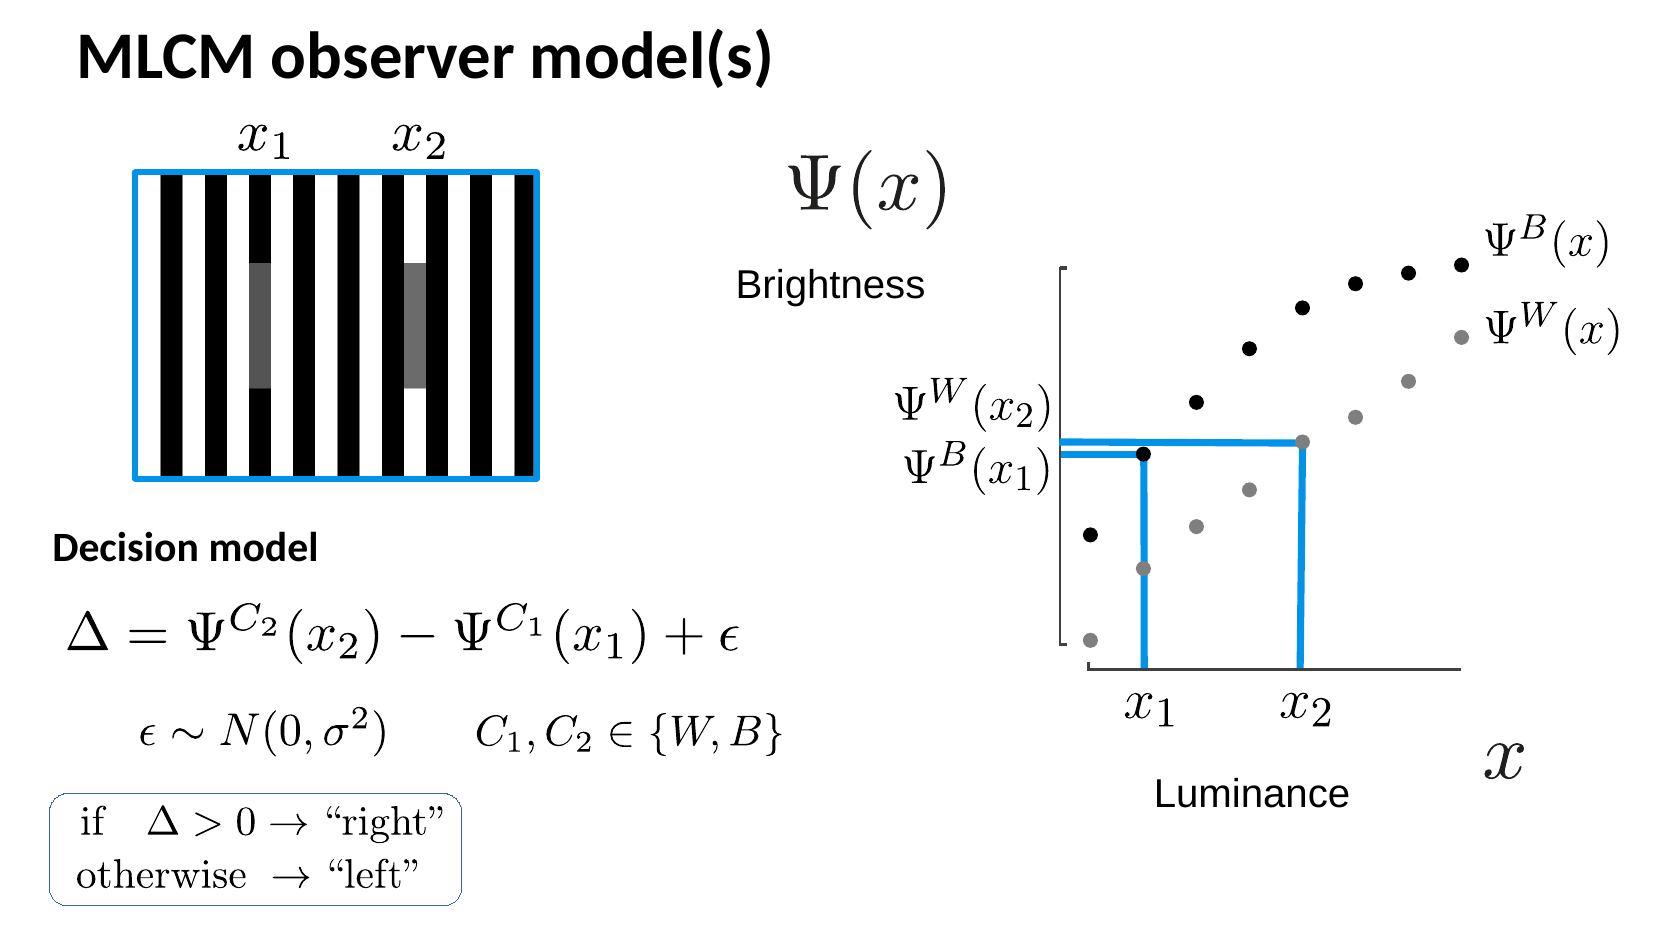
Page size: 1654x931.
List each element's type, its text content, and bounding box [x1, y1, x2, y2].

text_box [476, 713, 738, 757]
text_box [67, 602, 738, 665]
text_box [238, 124, 424, 159]
text_box [77, 858, 445, 889]
title MLCM observer model(s) [76, 0, 1565, 140]
text_box [426, 131, 445, 159]
text_box [140, 706, 385, 757]
picture [138, 175, 534, 476]
text_box [81, 805, 443, 844]
text_box Decision model [37, 522, 488, 598]
picture [738, 150, 1619, 808]
